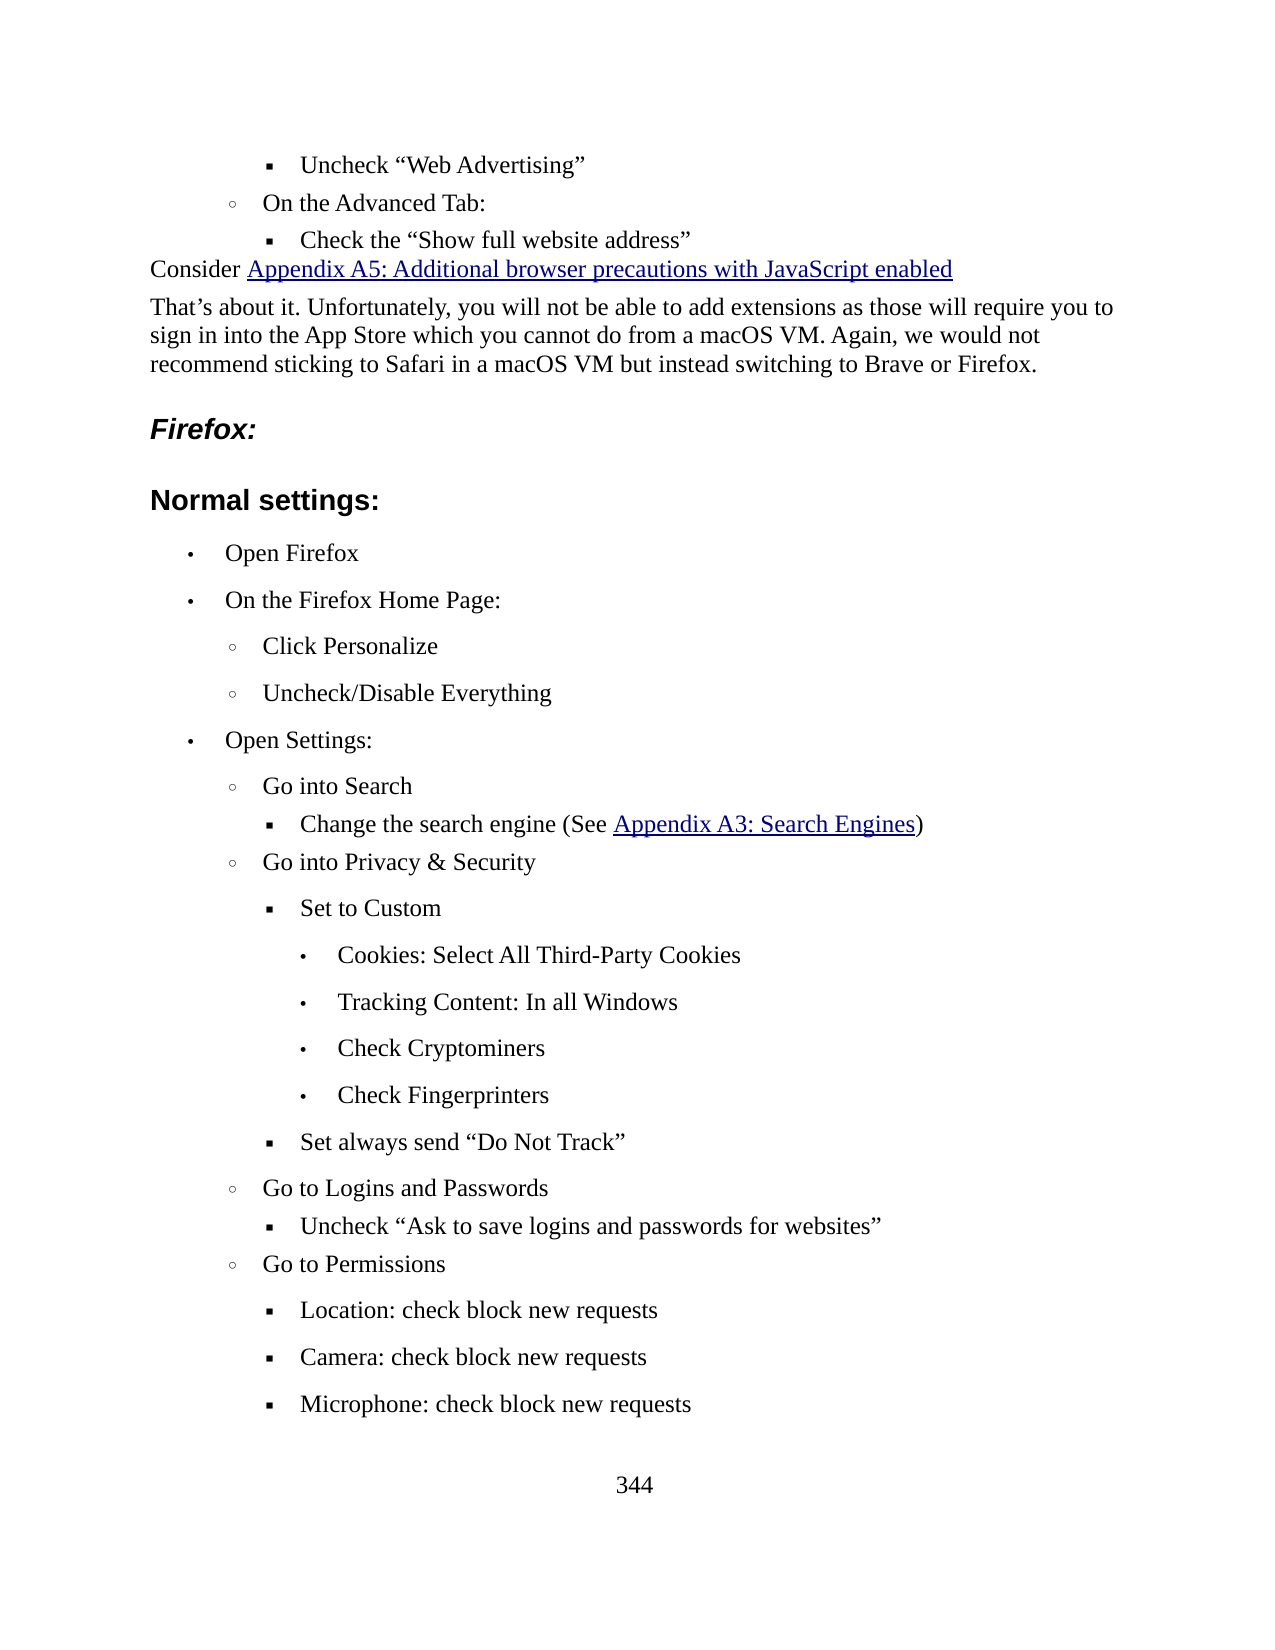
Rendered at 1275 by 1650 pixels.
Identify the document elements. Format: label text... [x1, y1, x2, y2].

subtitle Normal settings: [150, 483, 1125, 517]
list Check the “Show full website address” [262, 225, 1125, 254]
list Cookies: Select All Third-Party Cookies [300, 940, 1125, 969]
list Go into Search [225, 771, 1125, 800]
list Uncheck/Disable Everything [225, 678, 1125, 707]
list Open Settings: [187, 725, 1125, 753]
text Consider Appendix A5: Additional browser precautions with JavaScript enabled [150, 254, 1125, 283]
list Open Firefox [187, 538, 1125, 567]
list Check Fingerprinters [300, 1080, 1125, 1109]
list On the Advanced Tab: [225, 188, 1125, 216]
list Tracking Content: In all Windows [300, 987, 1125, 1016]
list Location: check block new requests [262, 1296, 1125, 1324]
list On the Firefox Home Page: [187, 585, 1125, 613]
list Uncheck “Web Advertising” [262, 150, 1125, 179]
list Go into Privacy & Security [225, 847, 1125, 876]
subtitle Firefox: [150, 412, 1125, 446]
list Click Personalize [225, 631, 1125, 660]
list Set to Custom [262, 893, 1125, 922]
list Set always send “Do Not Track” [262, 1127, 1125, 1156]
text That’s about it. Unfortunately, you will not be able to add extensions as those will require you to sign in into the App Store which you cannot do from a macOS VM. Again, we would not recommend sticking to Safari in a macOS VM but instead switching to Brave or Firefox. [150, 292, 1125, 378]
list Camera: check block new requests [262, 1342, 1125, 1371]
list Change the search engine (See Appendix A3: Search Engines) [262, 809, 1125, 838]
list Uncheck “Ask to save logins and passwords for websites” [262, 1211, 1125, 1240]
list Go to Permissions [225, 1249, 1125, 1278]
list Check Cryptominers [300, 1033, 1125, 1062]
list Go to Logins and Passwords [225, 1173, 1125, 1202]
list Microphone: check block new requests [262, 1389, 1125, 1418]
